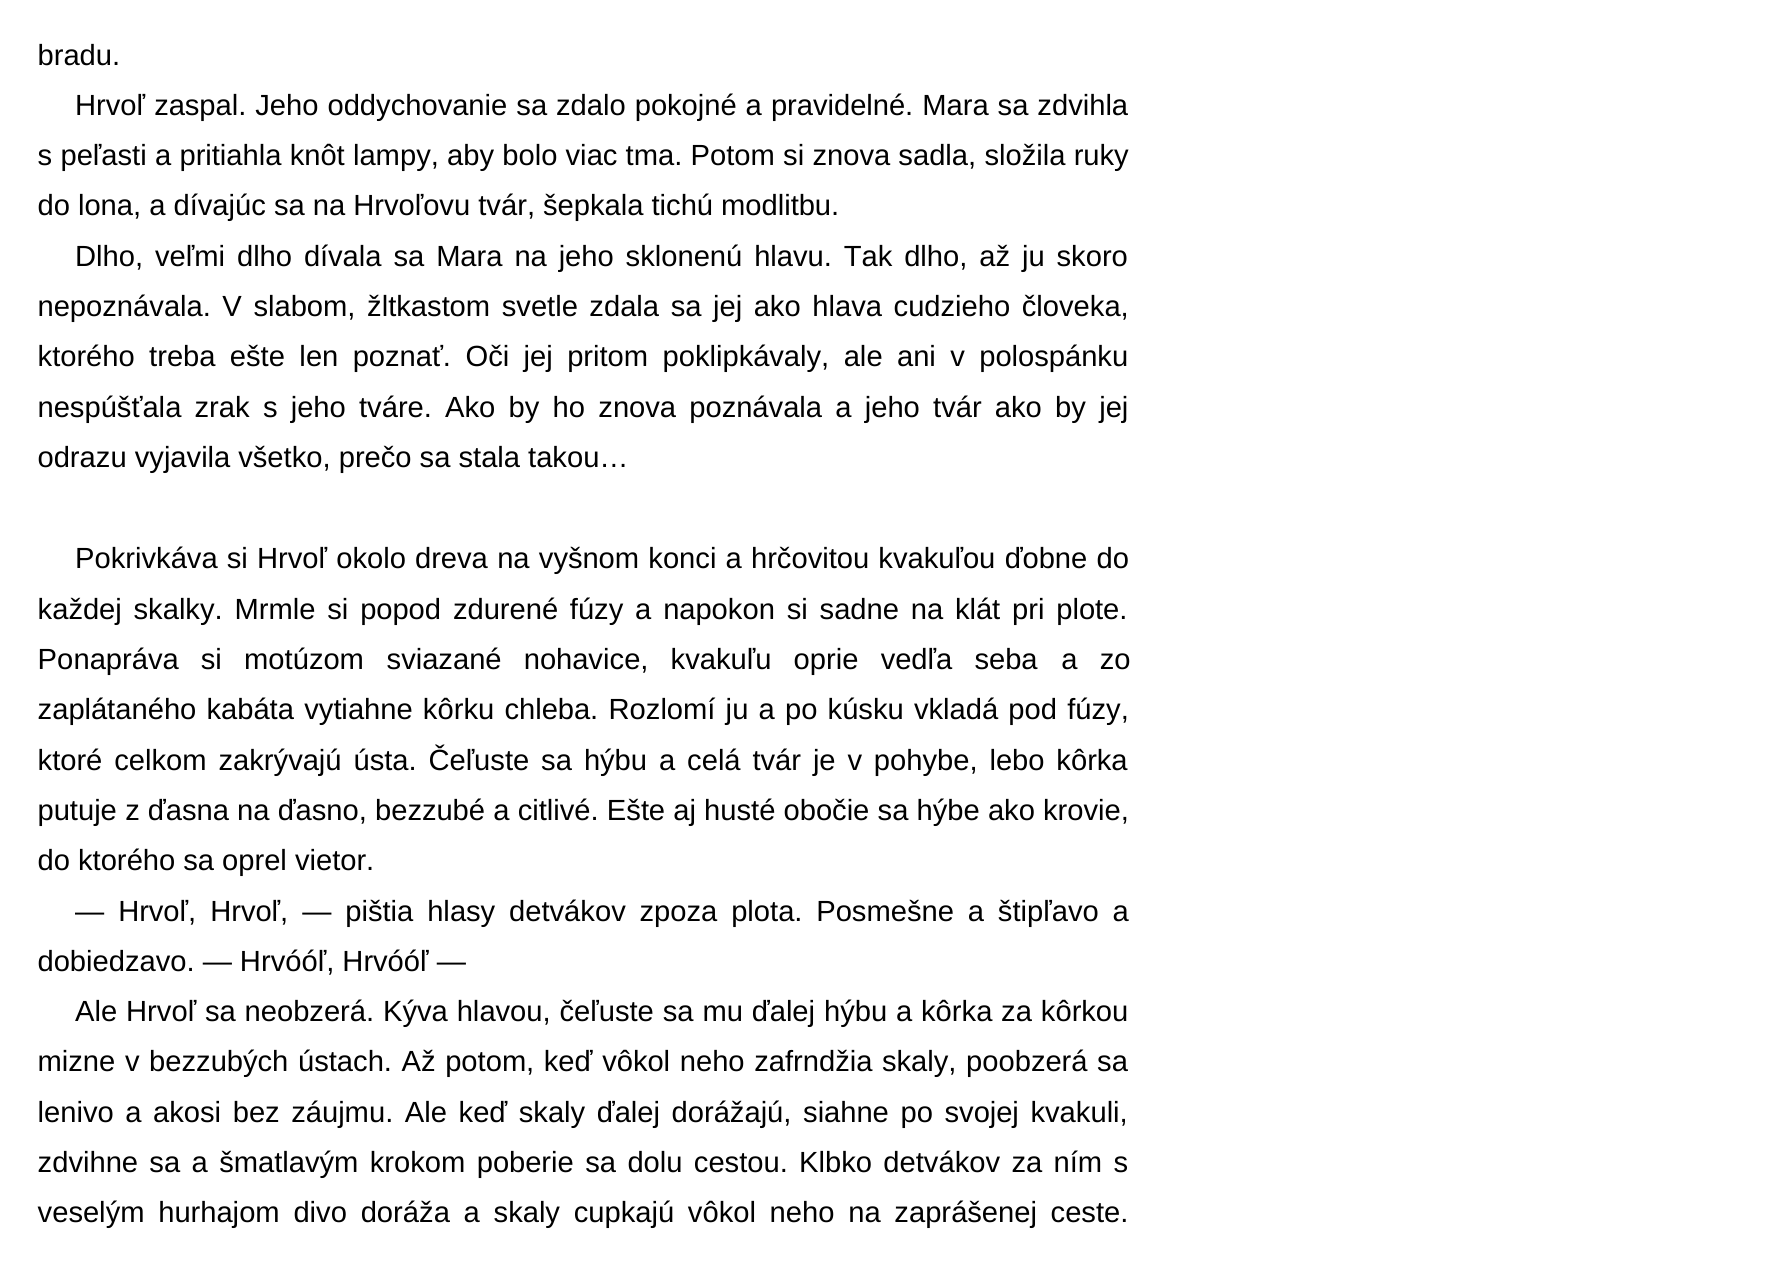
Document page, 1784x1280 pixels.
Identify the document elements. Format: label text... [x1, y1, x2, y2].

text — Hrvoľ, Hrvoľ, — pištia hlasy detvákov zpoza plota. Posmešne a štipľavo a dobiedzavo. — Hrvóóľ, Hrvóóľ — [37, 893, 1130, 977]
text Hrvoľ zaspal. Jeho oddychovanie sa zdalo pokojné a pravidelné. Mara sa zdvihla s peľasti a pritiahla knôt lampy, aby bolo viac tma. Potom si znova sadla, složila ruky do lona, a dívajúc sa na Hrvoľovu tvár, šepkala tichú modlitbu. [37, 88, 1130, 222]
text bradu. [37, 37, 1130, 71]
text Ale Hrvoľ sa neobzerá. Kýva hlavou, čeľuste sa mu ďalej hýbu a kôrka za kôrkou mizne v bezzubých ústach. Až potom, keď vôkol neho zafrndžia skaly, poobzerá sa lenivo a akosi bez záujmu. Ale keď skaly ďalej dorážajú, siahne po svojej kvakuli, zdvihne sa a šmatlavým krokom poberie sa dolu cestou. Klbko detvákov za ním s veselým hurhajom divo doráža a skaly cupkajú vôkol neho na zaprášenej ceste. [37, 994, 1130, 1229]
text Dlho, veľmi dlho dívala sa Mara na jeho sklonenú hlavu. Tak dlho, až ju skoro nepoznávala. V slabom, žltkastom svetle zdala sa jej ako hlava cudzieho človeka, ktorého treba ešte len poznať. Oči jej pritom poklipkávaly, ale ani v polospánku nespúšťala zrak s jeho tváre. Ako by ho znova poznávala a jeho tvár ako by jej odrazu vyjavila všetko, prečo sa stala takou… [37, 239, 1130, 473]
text Pokrivkáva si Hrvoľ okolo dreva na vyšnom konci a hrčovitou kvakuľou ďobne do každej skalky. Mrmle si popod zdurené fúzy a napokon si sadne na klát pri plote. Ponapráva si motúzom sviazané nohavice, kvakuľu oprie vedľa seba a zo zaplátaného kabáta vytiahne kôrku chleba. Rozlomí ju a po kúsku vkladá pod fúzy, ktoré celkom zakrývajú ústa. Čeľuste sa hýbu a celá tvár je v pohybe, lebo kôrka putuje z ďasna na ďasno, bezzubé a citlivé. Ešte aj husté obočie sa hýbe ako krovie, do ktorého sa oprel vietor. [37, 541, 1130, 877]
